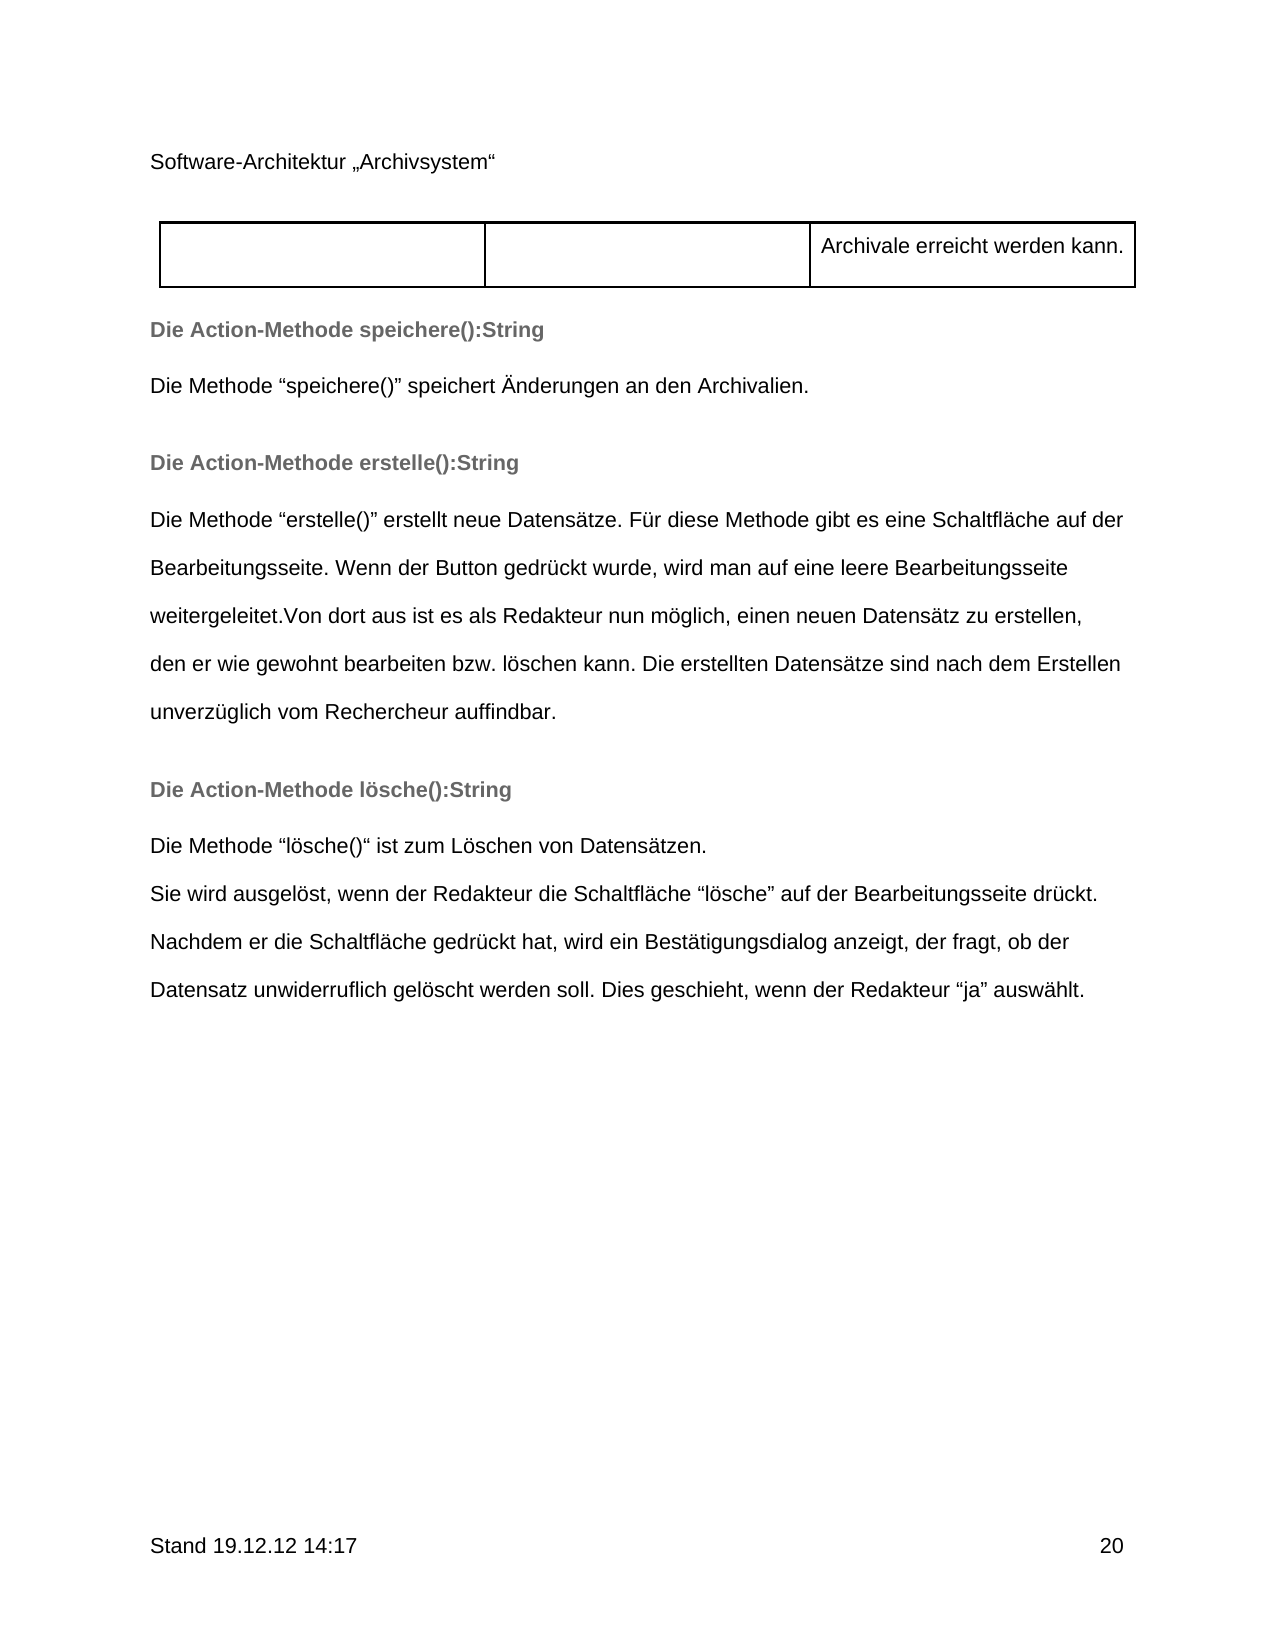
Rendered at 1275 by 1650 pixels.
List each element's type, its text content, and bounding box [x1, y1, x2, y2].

text Sie wird ausgelöst, wenn der Redakteur die Schaltfläche “lösche” auf der Bearbeitungsseite drückt. Nachdem er die Schaltfläche gedrückt hat, wird ein Bestätigungsdialog anzeigt, der fragt, ob der Datensatz unwiderruflich gelöscht werden soll. Dies geschieht, wenn der Redakteur “ja” auswählt. [150, 882, 1125, 1020]
subtitle Die Action-Methode speichere():String [150, 317, 1125, 359]
text Die Methode “speichere()” speichert Änderungen an den Archivalien. [150, 374, 1125, 416]
table_cell Archivale erreicht werden kann. [811, 224, 1134, 286]
subtitle Die Action-Methode lösche():String [150, 777, 1125, 819]
text Die Methode “erstelle()” erstellt neue Datensätze. Für diese Methode gibt es eine Schaltfläche auf der Bearbeitungsseite. Wenn der Button gedrückt wurde, wird man auf eine leere Bearbeitungsseite weitergeleitet.Von dort aus ist es als Redakteur nun möglich, einen neuen Datensätz zu erstellen, den er wie gewohnt bearbeiten bzw. löschen kann. Die erstellten Datensätze sind nach dem Erstellen unverzüglich vom Rechercheur auffindbar. [150, 508, 1125, 742]
table_cell [161, 224, 484, 286]
table_cell [486, 224, 809, 286]
subtitle Die Action-Methode erstelle():String [150, 451, 1125, 493]
text Die Methode “lösche()“ ist zum Löschen von Datensätzen. [150, 834, 1125, 876]
